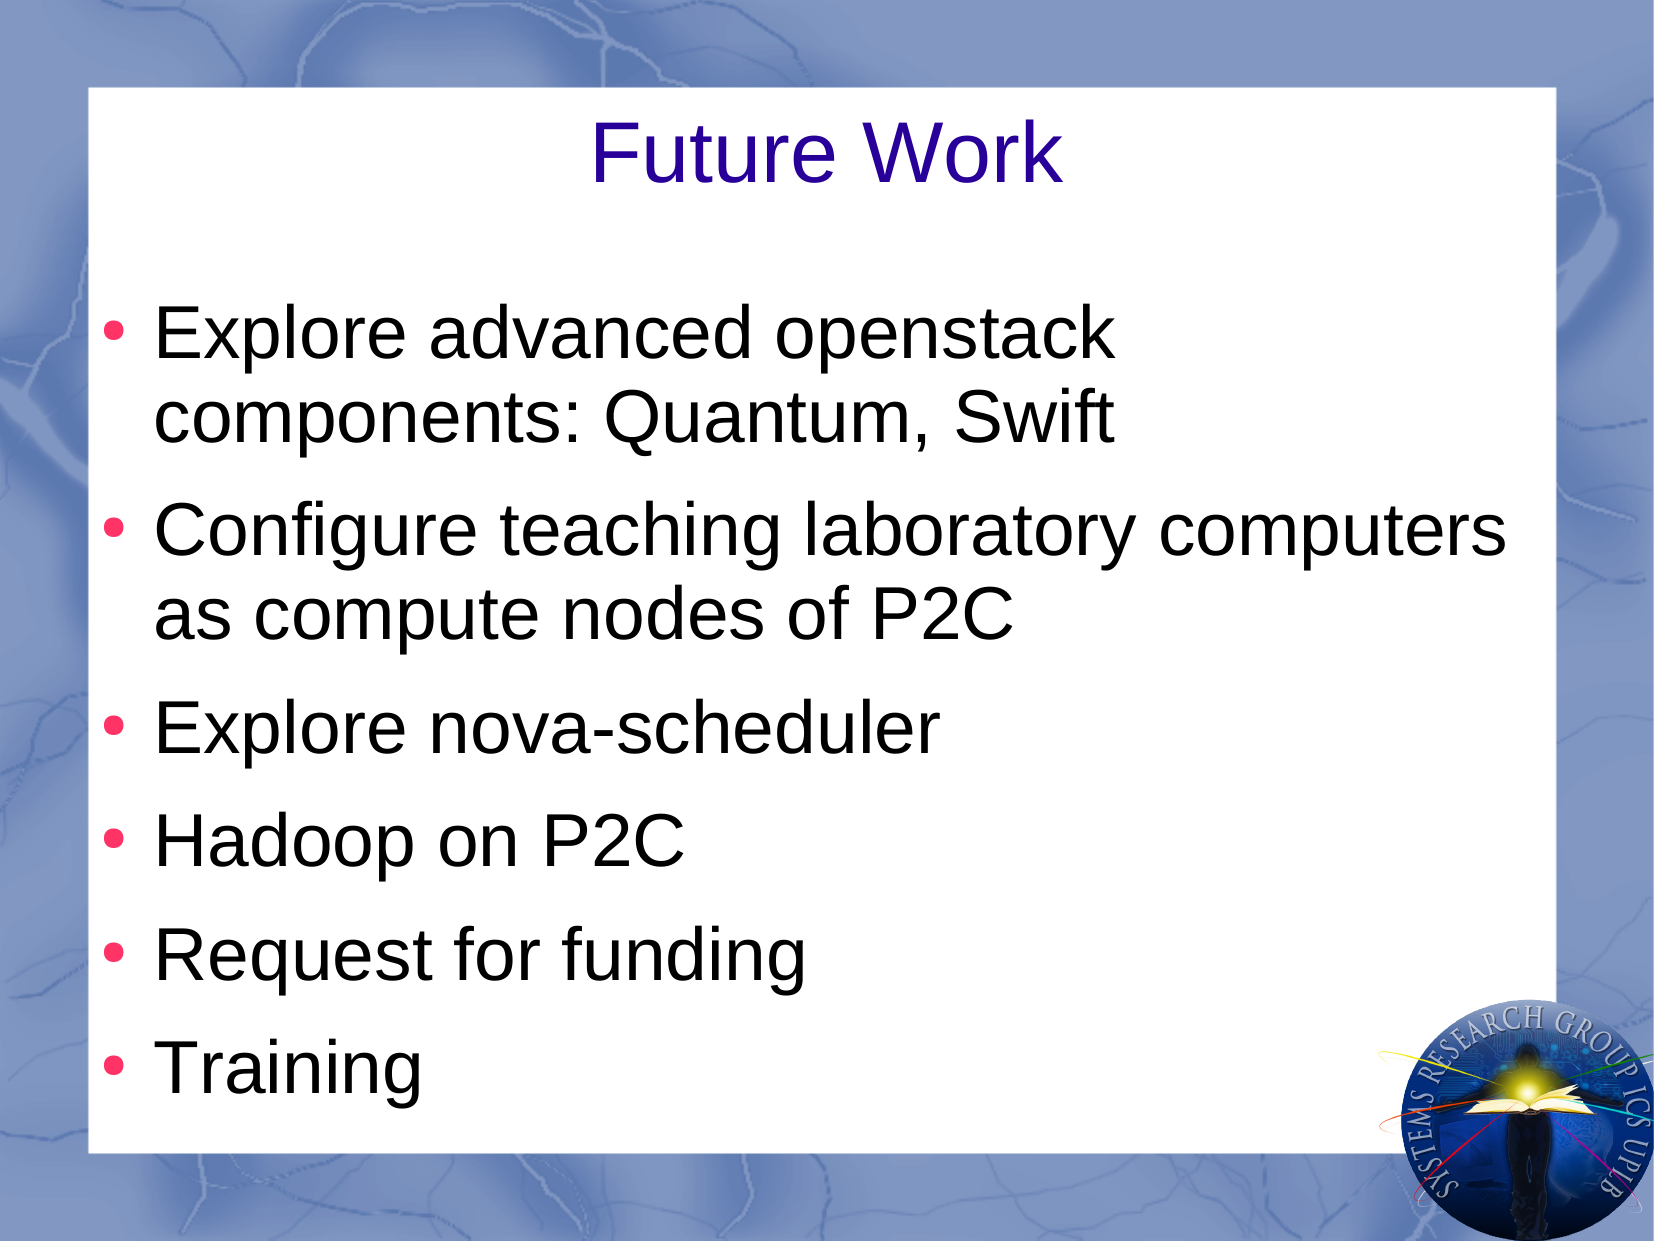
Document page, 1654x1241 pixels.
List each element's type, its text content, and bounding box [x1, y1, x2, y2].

title Future Work [82, 49, 1571, 257]
picture [0, 0, 1654, 1241]
list Explore advanced openstack components: Quantum, Swift Configure teaching laboratory computers as compute nodes of P2C Explore nova-scheduler Hadoop on P2C Request for funding Training [82, 290, 1538, 1110]
